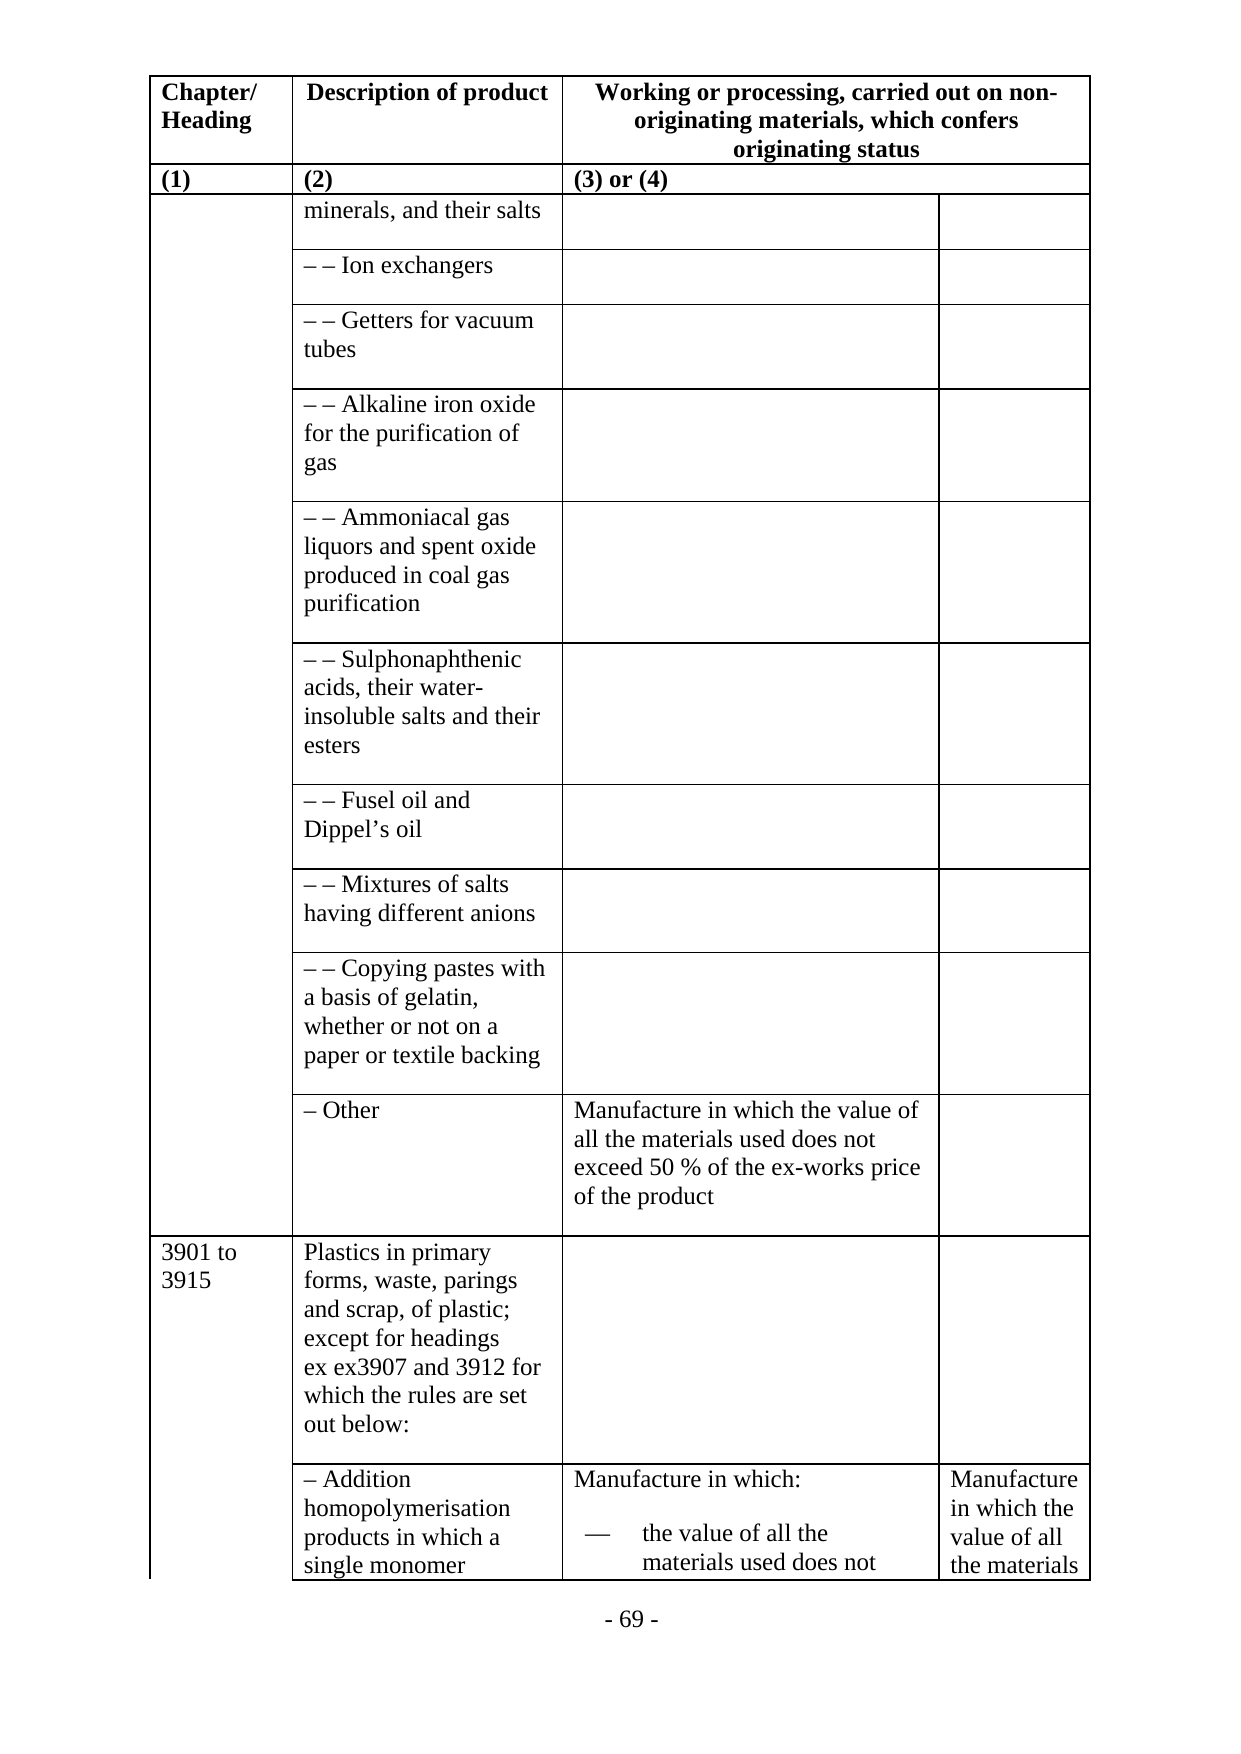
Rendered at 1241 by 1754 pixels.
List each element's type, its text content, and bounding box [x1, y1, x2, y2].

table_cell – – Mixtures of salts having different anions [293, 870, 562, 952]
table_cell minerals, and their salts [293, 195, 562, 248]
table_cell Manufacture in which the value of all the materials [940, 1465, 1089, 1579]
table_cell – – Getters for vacuum tubes [293, 305, 562, 388]
table_cell [151, 952, 292, 1093]
table_cell [151, 501, 292, 642]
table_cell [940, 785, 1089, 868]
table_cell 3901 to 3915 [151, 1237, 292, 1463]
table_cell [151, 388, 292, 501]
table_cell – – Ammoniacal gas liquors and spent oxide produced in coal gas purification [293, 502, 562, 642]
table_cell – – Copying pastes with a basis of gelatin, whether or not on a paper or textile backing [293, 953, 562, 1093]
table_cell [940, 870, 1089, 952]
table_cell [940, 305, 1089, 388]
table_cell [151, 1463, 292, 1579]
table_cell – Addition homopolymerisation products in which a single monomer [293, 1465, 562, 1579]
table_cell [151, 249, 292, 304]
table_cell [151, 195, 292, 248]
table_header Chapter/ Heading [151, 77, 292, 163]
table_cell Plastics in primary forms, waste, parings and scrap, of plastic; except for headings ex ex3907 and 3912 for which the rules are set out below: [293, 1237, 562, 1463]
table_cell [563, 305, 938, 388]
table_cell – – Alkaline iron oxide for the purification of gas [293, 390, 562, 501]
table_header — [574, 1518, 631, 1576]
table_cell [940, 1237, 1089, 1463]
table_cell – – Ion exchangers [293, 250, 562, 304]
table_header the value of all the materials used does not [631, 1518, 928, 1576]
table_cell [940, 502, 1089, 642]
table_cell [563, 644, 938, 784]
table_cell [940, 1095, 1089, 1235]
table_cell – Other [293, 1095, 562, 1235]
table_cell [563, 870, 938, 952]
table_cell Manufacture in which the value of all the materials used does not exceed 50 % of the ex-works price of the product [563, 1095, 938, 1235]
table_header Working or processing, carried out on non-originating materials, which confers originating status [563, 77, 1089, 163]
table_cell [940, 390, 1089, 501]
table_header Description of product [293, 77, 562, 163]
table_cell [563, 953, 938, 1093]
table_cell [563, 195, 938, 248]
table_cell [563, 1237, 938, 1463]
table_cell [151, 642, 292, 784]
table_cell (3) or (4) [563, 165, 1089, 193]
table_cell [940, 250, 1089, 304]
table_cell [563, 390, 938, 501]
table_cell (1) [151, 165, 292, 193]
table_cell [563, 502, 938, 642]
table_cell [940, 644, 1089, 784]
table_cell [563, 250, 938, 304]
table_cell [151, 1094, 292, 1235]
table_cell [151, 868, 292, 952]
table_cell (2) [293, 165, 562, 193]
table_cell – – Fusel oil and Dippel’s oil [293, 785, 562, 868]
table_cell [151, 784, 292, 868]
table_cell [940, 953, 1089, 1093]
table_cell [563, 785, 938, 868]
table_cell [151, 304, 292, 388]
table_cell Manufacture in which: [563, 1465, 938, 1579]
table_cell [940, 195, 1089, 248]
table_cell – – Sulphonaphthenic acids, their water-insoluble salts and their esters [293, 644, 562, 784]
